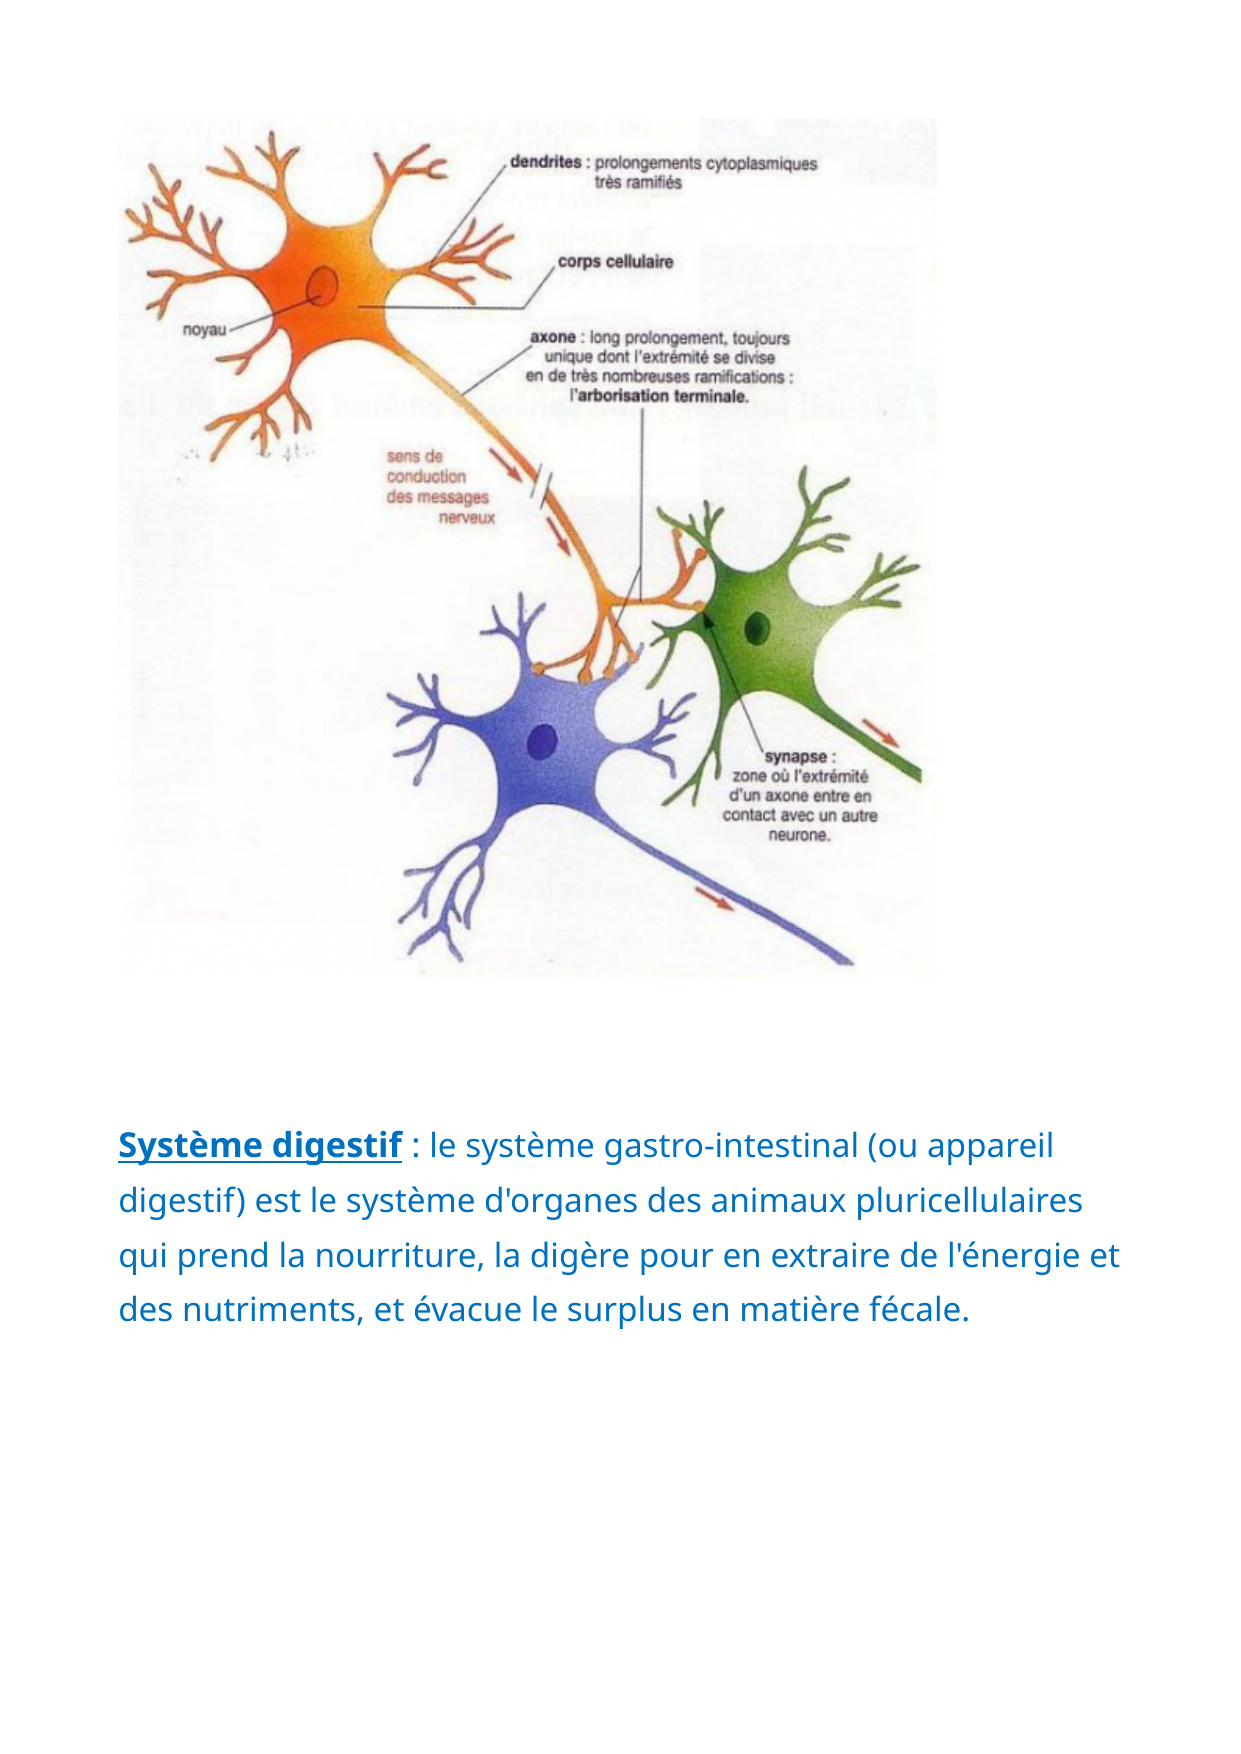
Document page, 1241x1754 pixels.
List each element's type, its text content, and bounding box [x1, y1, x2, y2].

text Système digestif : le système gastro-intestinal (ou appareil digestif) est le système d'organes des animaux pluricellulaires qui prend la nourriture, la digère pour en extraire de l'énergie et des nutriments, et évacue le surplus en matière fécale. [118, 1121, 1122, 1331]
picture [118, 118, 937, 978]
